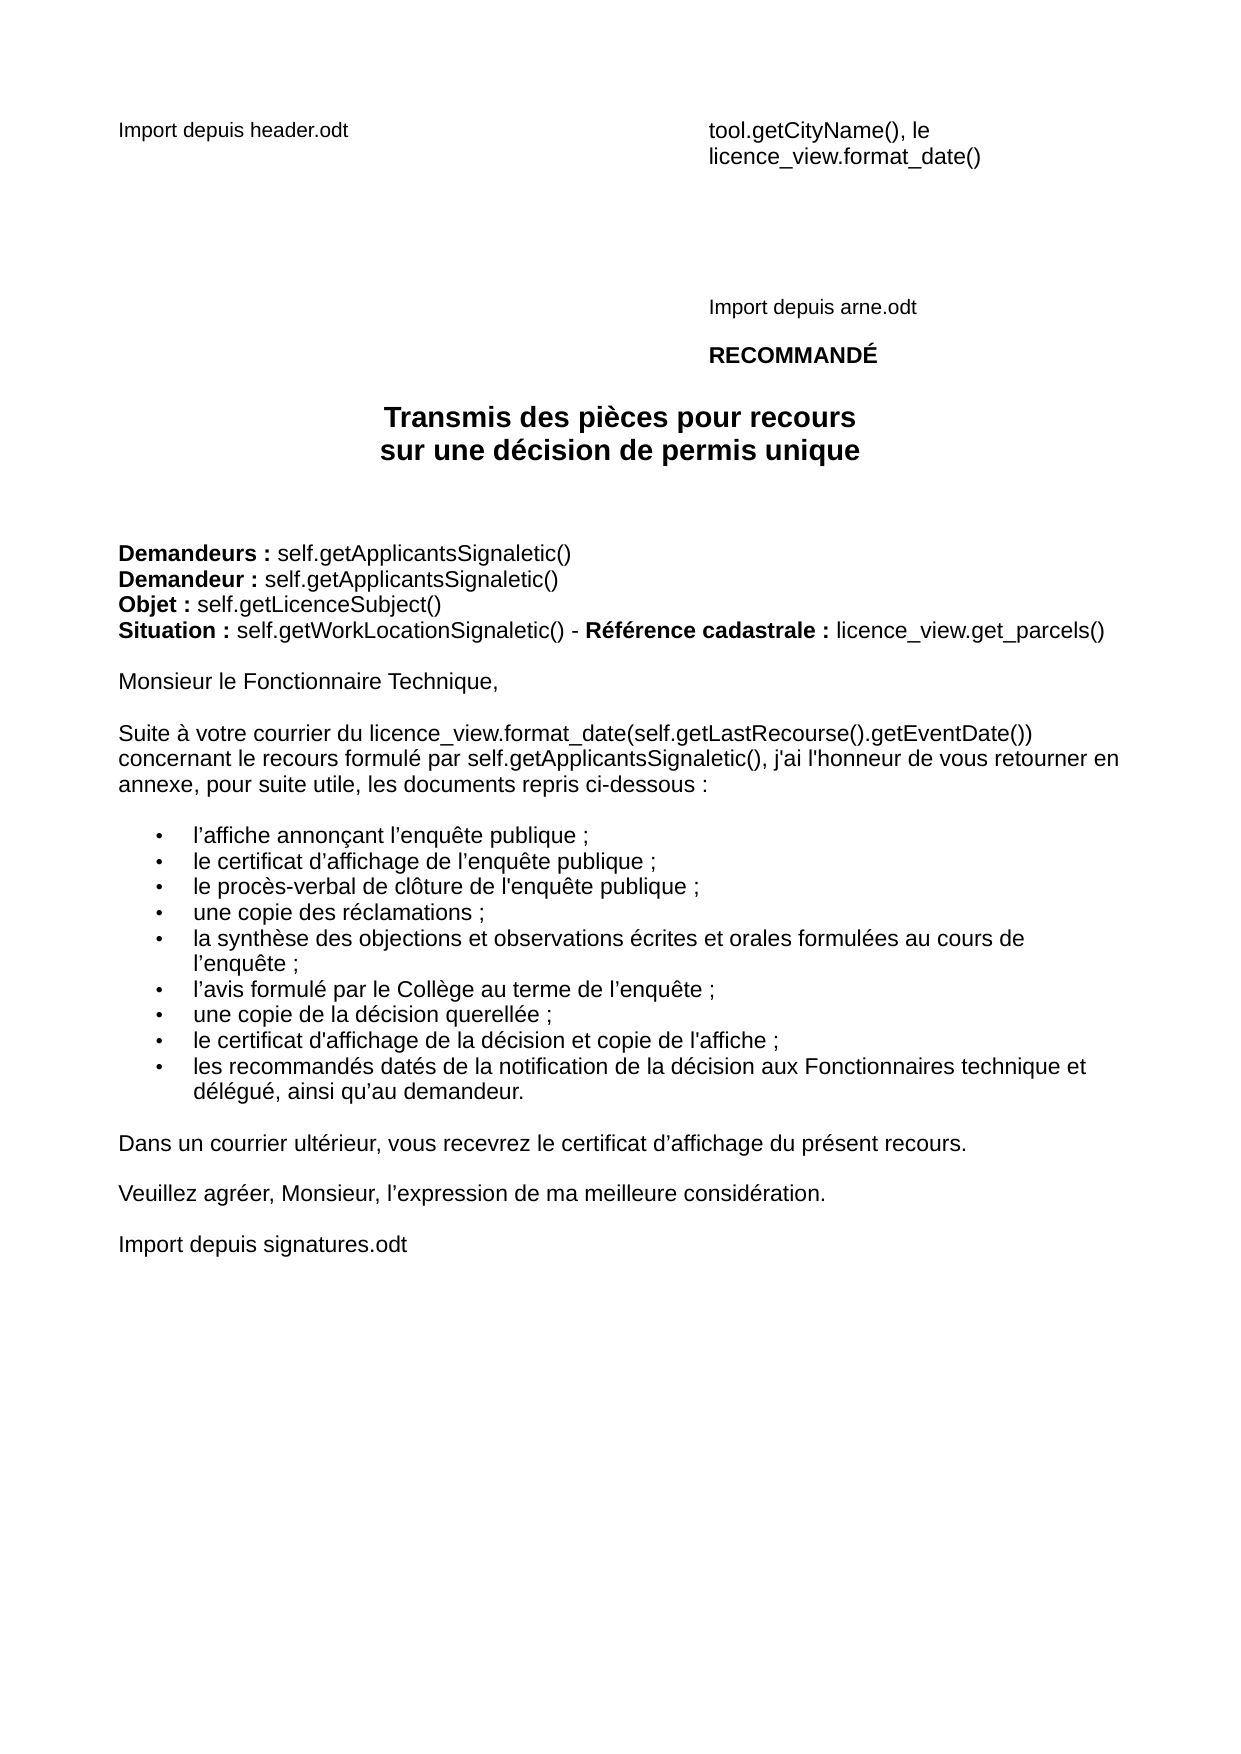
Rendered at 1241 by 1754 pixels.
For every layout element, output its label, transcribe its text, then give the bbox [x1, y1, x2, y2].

table_header Import depuis header.odt [118, 118, 708, 368]
text Import depuis signatures.odt [118, 1232, 1122, 1258]
table_header tool.getCityName(), le licence_view.format_date() Import depuis arne.odt RECOMMANDÉ [709, 118, 1123, 368]
text Veuillez agréer, Monsieur, l’expression de ma meilleure considération. [118, 1181, 1122, 1206]
text Objet : self.getLicenceSubject() [118, 592, 1122, 618]
list l’affiche annonçant l’enquête publique ; [156, 823, 1122, 848]
list une copie des réclamations ; [156, 899, 1122, 925]
list le certificat d’affichage de l’enquête publique ; [156, 848, 1122, 874]
text Demandeur : self.getApplicantsSignaletic() [118, 566, 1122, 592]
list le procès-verbal de clôture de l'enquête publique ; [156, 874, 1122, 899]
text Situation : self.getWorkLocationSignaletic() - Référence cadastrale : licence_view.get_parcels() [118, 618, 1122, 643]
title Transmis des pièces pour recours [118, 401, 1122, 434]
list les recommandés datés de la notification de la décision aux Fonctionnaires technique et délégué, ainsi qu’au demandeur. [156, 1053, 1122, 1104]
text Dans un courrier ultérieur, vous recevrez le certificat d’affichage du présent recours. [118, 1130, 974, 1156]
title sur une décision de permis unique [118, 434, 1122, 466]
list une copie de la décision querellée ; [156, 1002, 1122, 1028]
text Suite à votre courrier du licence_view.format_date(self.getLastRecourse().getEventDate()) concernant le recours formulé par self.getApplicantsSignaletic(), j'ai l'honneur de vous retourner en annexe, pour suite utile, les documents repris ci-dessous : [118, 720, 1122, 797]
list l’avis formulé par le Collège au terme de l’enquête ; [156, 976, 1122, 1002]
list la synthèse des objections et observations écrites et orales formulées au cours de l’enquête ; [156, 925, 1122, 976]
text Demandeurs : self.getApplicantsSignaletic() [118, 541, 1122, 566]
text Monsieur le Fonctionnaire Technique, [118, 669, 1122, 694]
list le certificat d'affichage de la décision et copie de l'affiche ; [156, 1028, 1122, 1053]
